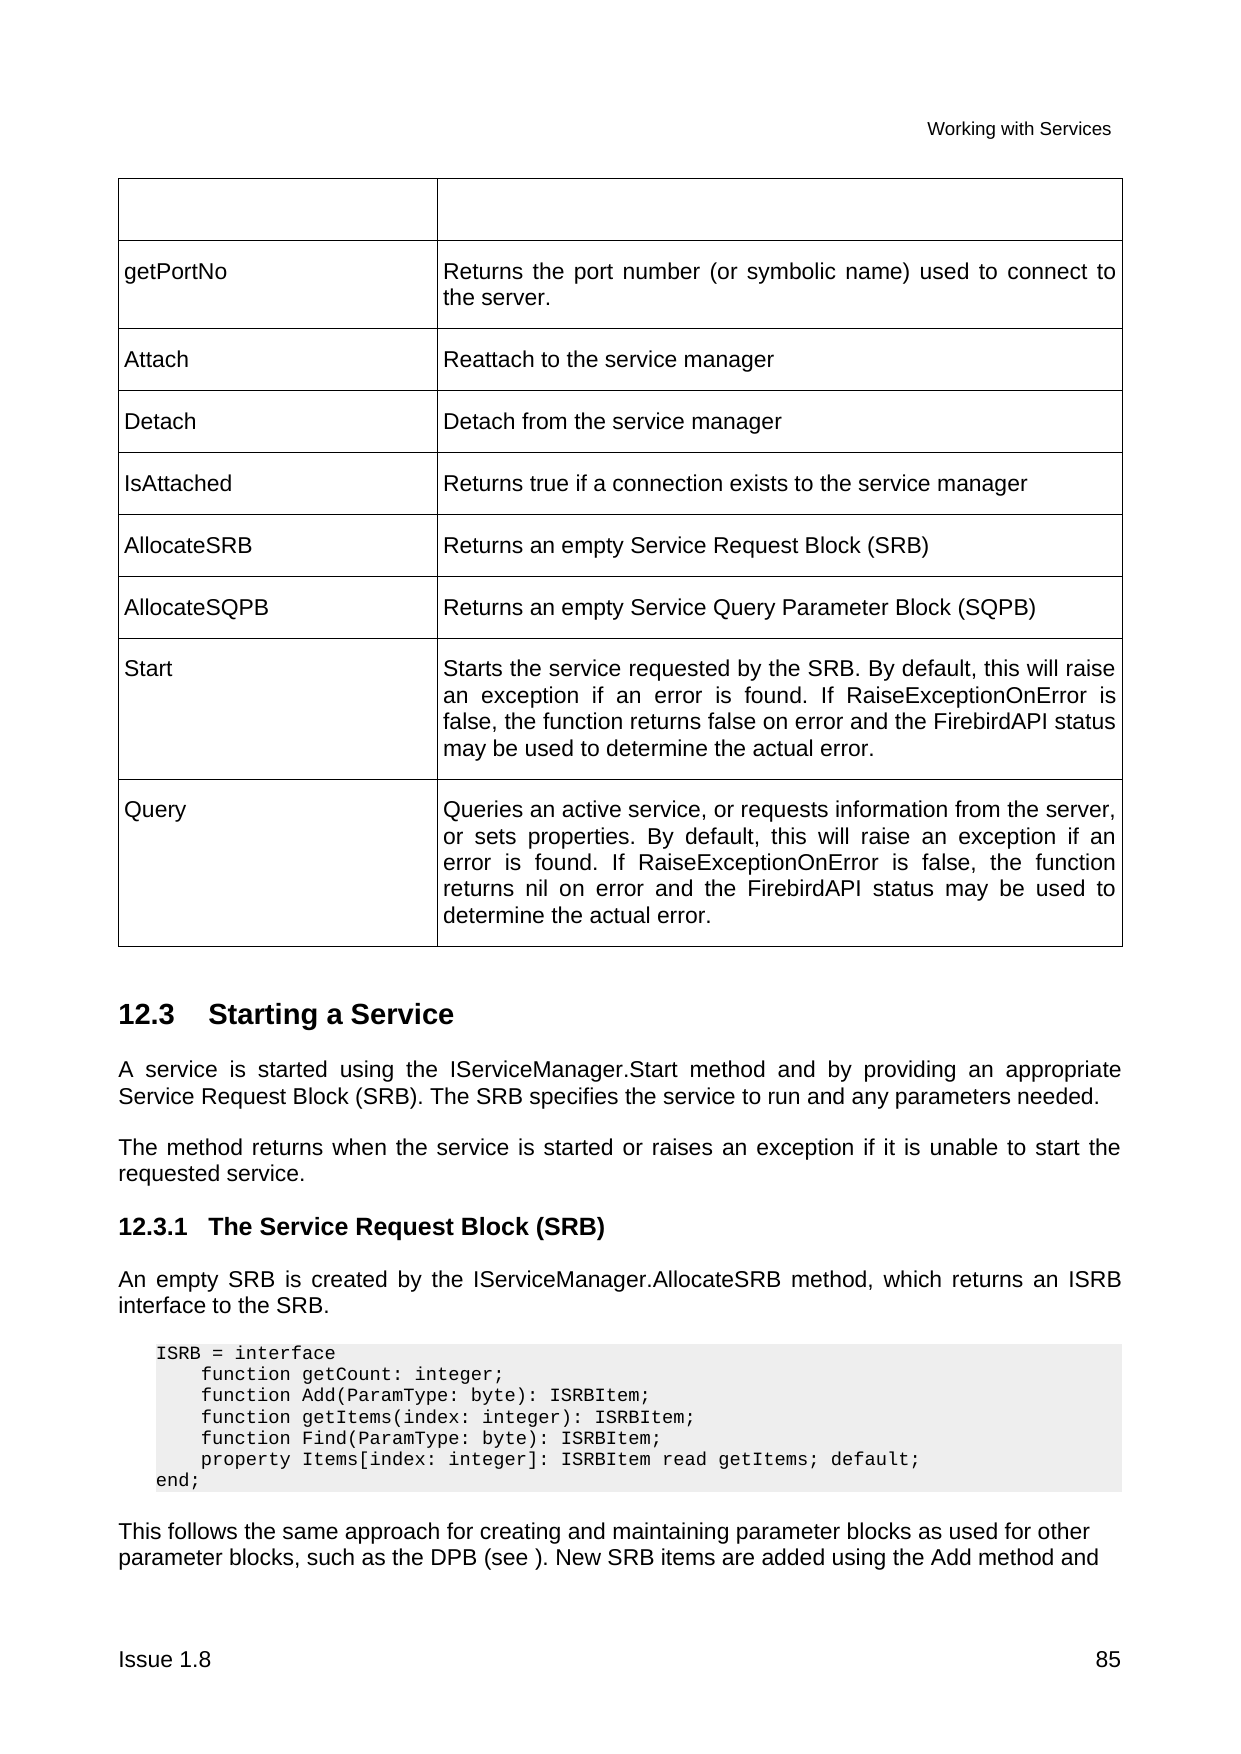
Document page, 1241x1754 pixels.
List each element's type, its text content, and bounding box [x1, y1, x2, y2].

text function Find(ParamType: byte): ISRBItem; [156, 1429, 1122, 1450]
table_cell Start [119, 639, 437, 778]
text ISRB = interface [156, 1344, 1122, 1365]
table_cell [438, 179, 1122, 240]
table_cell Returns the port number (or symbolic name) used to connect to the server. [438, 241, 1122, 328]
text The method returns when the service is started or raises an exception if it is unable to start the requested service. [118, 1134, 1122, 1187]
table_cell Detach [119, 391, 437, 452]
text end; [156, 1471, 1122, 1492]
table_cell [119, 179, 437, 240]
table_cell Returns an empty Service Request Block (SRB) [438, 515, 1122, 576]
text This follows the same approach for creating and maintaining parameter blocks as used for other parameter blocks, such as the DPB (see ). New SRB items are added using the Add method and [118, 1518, 1122, 1571]
text function Add(ParamType: byte): ISRBItem; [156, 1386, 1122, 1407]
table_cell Returns an empty Service Query Parameter Block (SQPB) [438, 577, 1122, 638]
text An empty SRB is created by the IServiceManager.AllocateSRB method, which returns an ISRB interface to the SRB. [118, 1266, 1122, 1319]
table_cell Attach [119, 329, 437, 390]
table_cell getPortNo [119, 241, 437, 328]
text A service is started using the IServiceManager.Start method and by providing an appropriate Service Request Block (SRB). The SRB specifies the service to run and any parameters needed. [118, 1056, 1122, 1109]
table_cell Queries an active service, or requests information from the server, or sets properties. By default, this will raise an exception if an error is found. If RaiseExceptionOnError is false, the function returns nil on error and the FirebirdAPI status may be used to determine the actual error. [438, 780, 1122, 946]
text property Items[index: integer]: ISRBItem read getItems; default; [156, 1450, 1122, 1471]
table_cell Starts the service requested by the SRB. By default, this will raise an exception if an error is found. If RaiseExceptionOnError is false, the function returns false on error and the FirebirdAPI status may be used to determine the actual error. [438, 639, 1122, 778]
text function getCount: integer; [156, 1365, 1122, 1386]
table_cell Detach from the service manager [438, 391, 1122, 452]
table_cell Query [119, 780, 437, 946]
table_cell AllocateSQPB [119, 577, 437, 638]
table_cell Returns true if a connection exists to the service manager [438, 453, 1122, 514]
table_cell AllocateSRB [119, 515, 437, 576]
table_cell IsAttached [119, 453, 437, 514]
text function getItems(index: integer): ISRBItem; [156, 1407, 1122, 1429]
table_cell Reattach to the service manager [438, 329, 1122, 390]
subtitle The Service Request Block (SRB) [118, 1212, 1122, 1241]
subtitle Starting a Service [118, 997, 1122, 1031]
